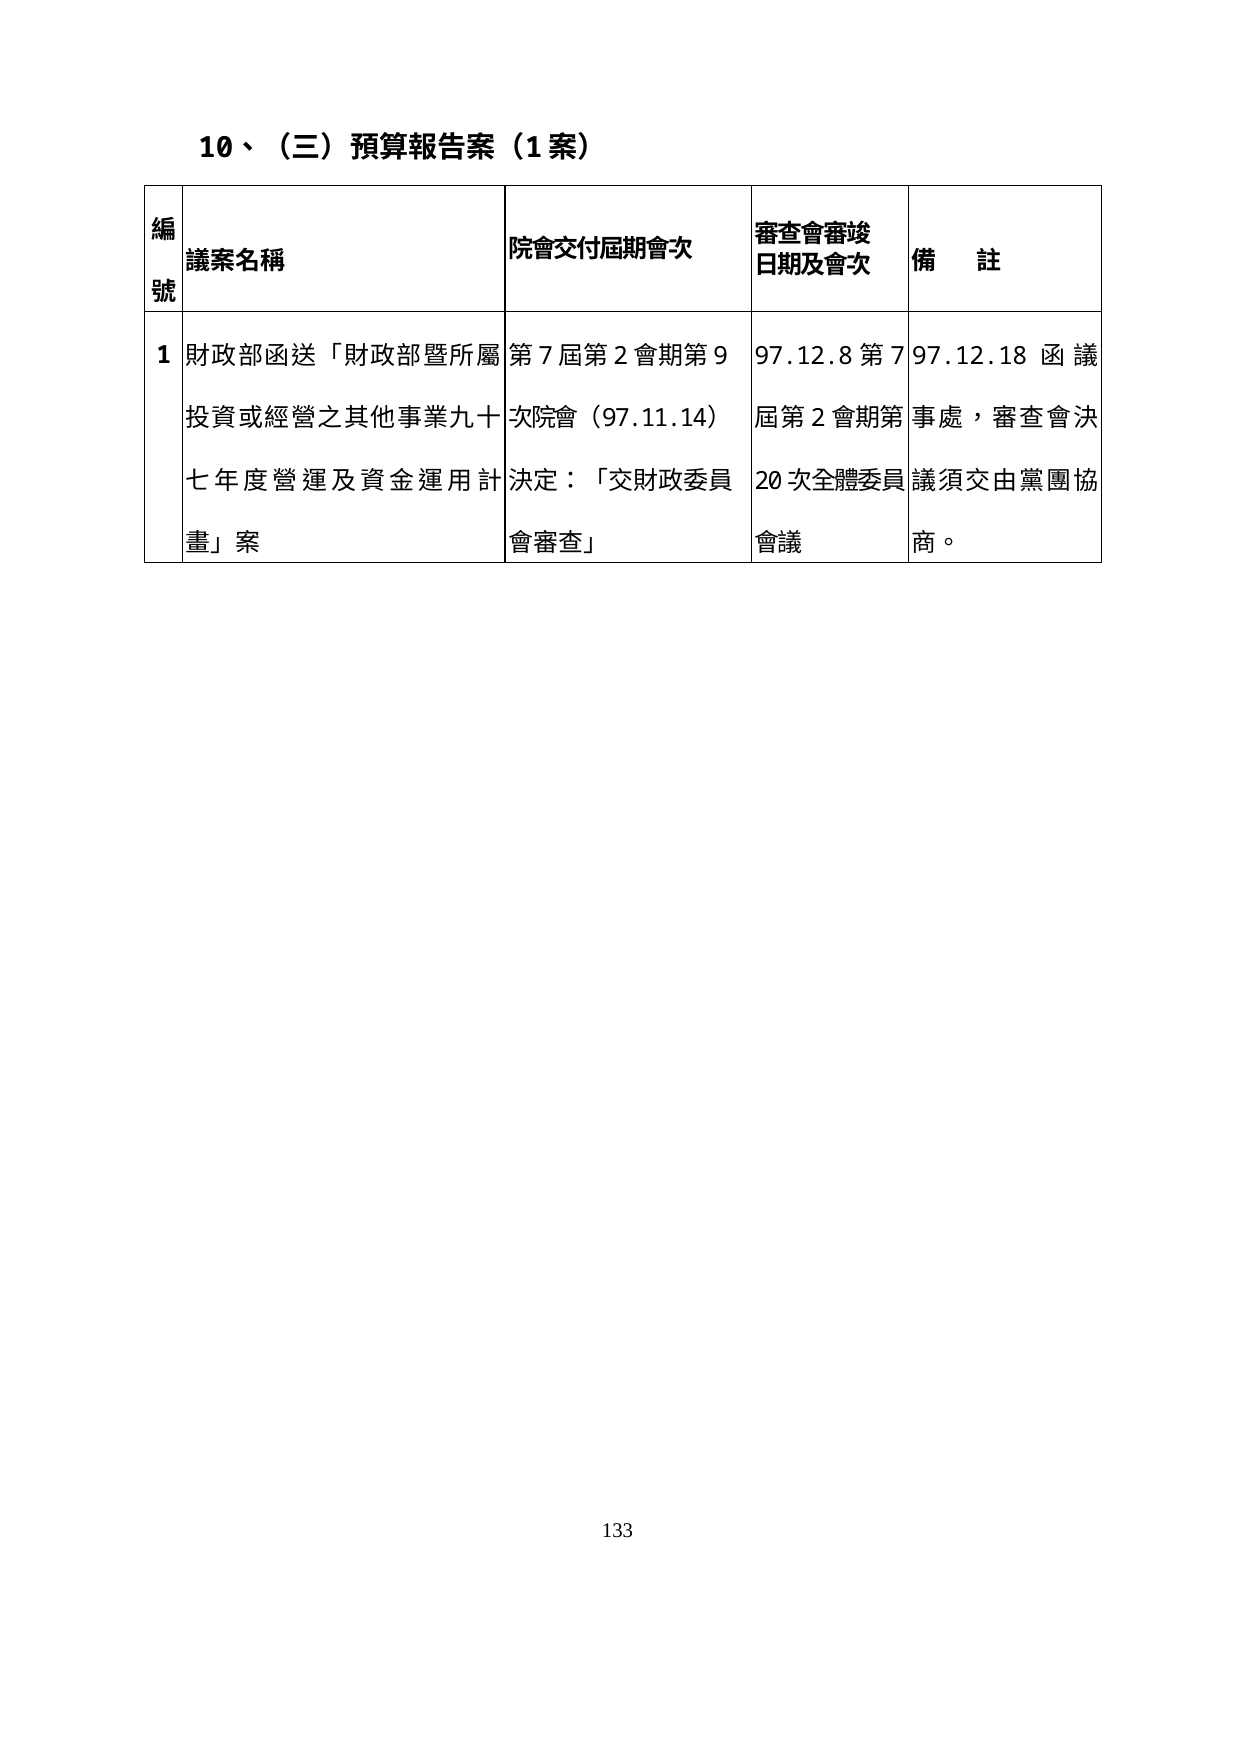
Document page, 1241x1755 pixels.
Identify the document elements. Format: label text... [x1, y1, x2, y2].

table_cell 97.12.8第7屆第2會期第20次全體委員會議 [752, 312, 908, 562]
table_cell 財政部函送「財政部暨所屬投資或經營之其他事業九十七年度營運及資金運用計畫」案 [183, 312, 504, 562]
table_header 議案名稱 [183, 186, 504, 311]
table_header 備 註 [909, 186, 1101, 311]
table_header 編號 [145, 186, 182, 311]
table_cell 97.12.18函議事處，審查會決議須交由黨團協商。 [909, 312, 1101, 562]
table_header 院會交付屆期會次 [506, 186, 751, 311]
table_cell 1 [145, 312, 182, 562]
table_cell 第7屆第2會期第9次院會（97.11.14）決定：「交財政委員會審查」 [506, 312, 751, 562]
table_header 審查會審竣 日期及會次 [752, 186, 908, 311]
subtitle （三）預算報告案（1案） [198, 116, 1131, 168]
